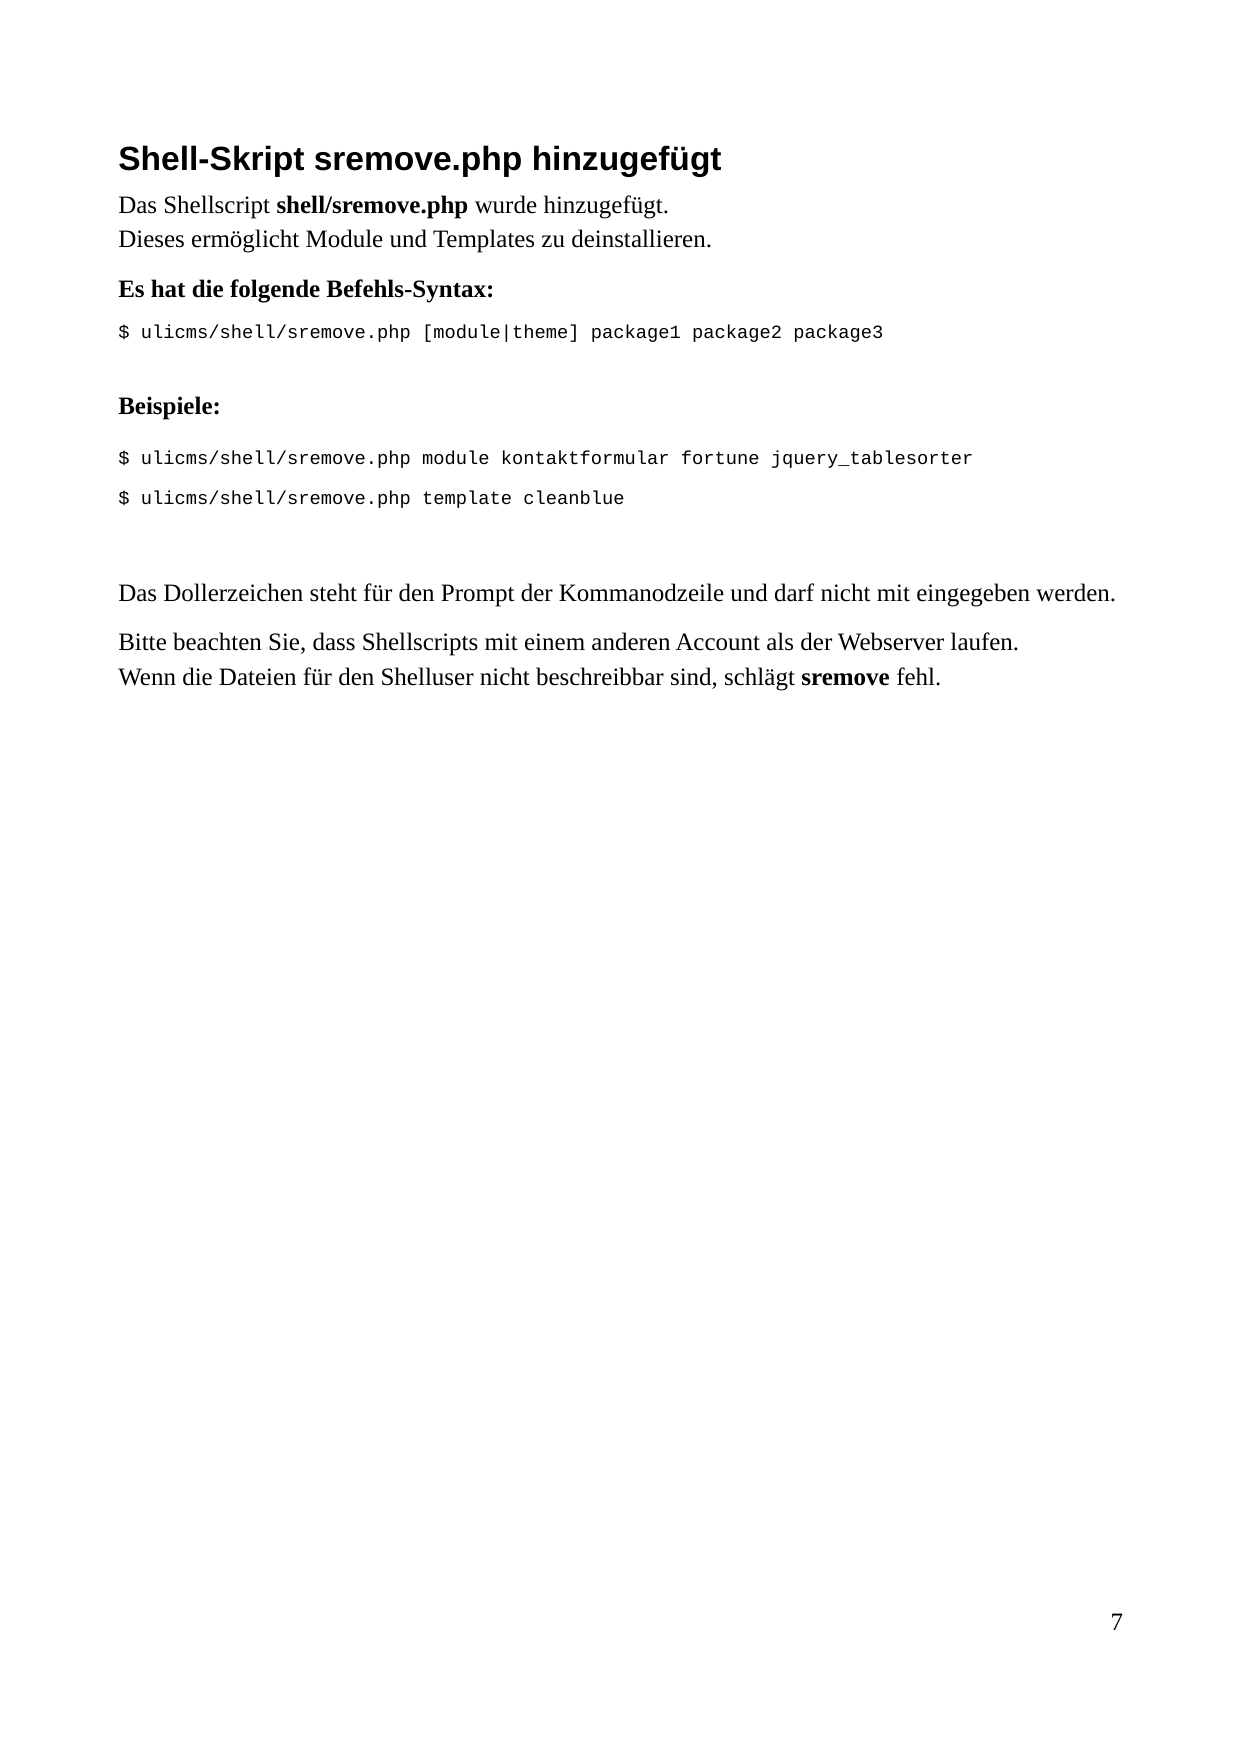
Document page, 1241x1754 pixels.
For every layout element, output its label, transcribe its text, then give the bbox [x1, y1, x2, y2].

text $ ulicms/shell/sremove.php template cleanblue [118, 489, 1123, 510]
text Das Dollerzeichen steht für den Prompt der Kommanodzeile und darf nicht mit eingegeben werden. [118, 578, 1123, 607]
text Bitte beachten Sie, dass Shellscripts mit einem anderen Account als der Webserver laufen. Wenn die Dateien für den Shelluser nicht beschreibbar sind, schlägt sremove fehl. [118, 627, 1123, 690]
text $ ulicms/shell/sremove.php [module|theme] package1 package2 package3 [118, 323, 1123, 344]
text Beispiele: [118, 391, 1123, 420]
text $ ulicms/shell/sremove.php module kontaktformular fortune jquery_tablesorter [118, 449, 1123, 470]
text Es hat die folgende Befehls-Syntax: [118, 274, 1123, 302]
text Das Shellscript shell/sremove.php wurde hinzugefügt. Dieses ermöglicht Module und Templates zu deinstallieren. [118, 190, 1123, 253]
subtitle Shell-Skript sremove.php hinzugefügt [118, 139, 1123, 178]
